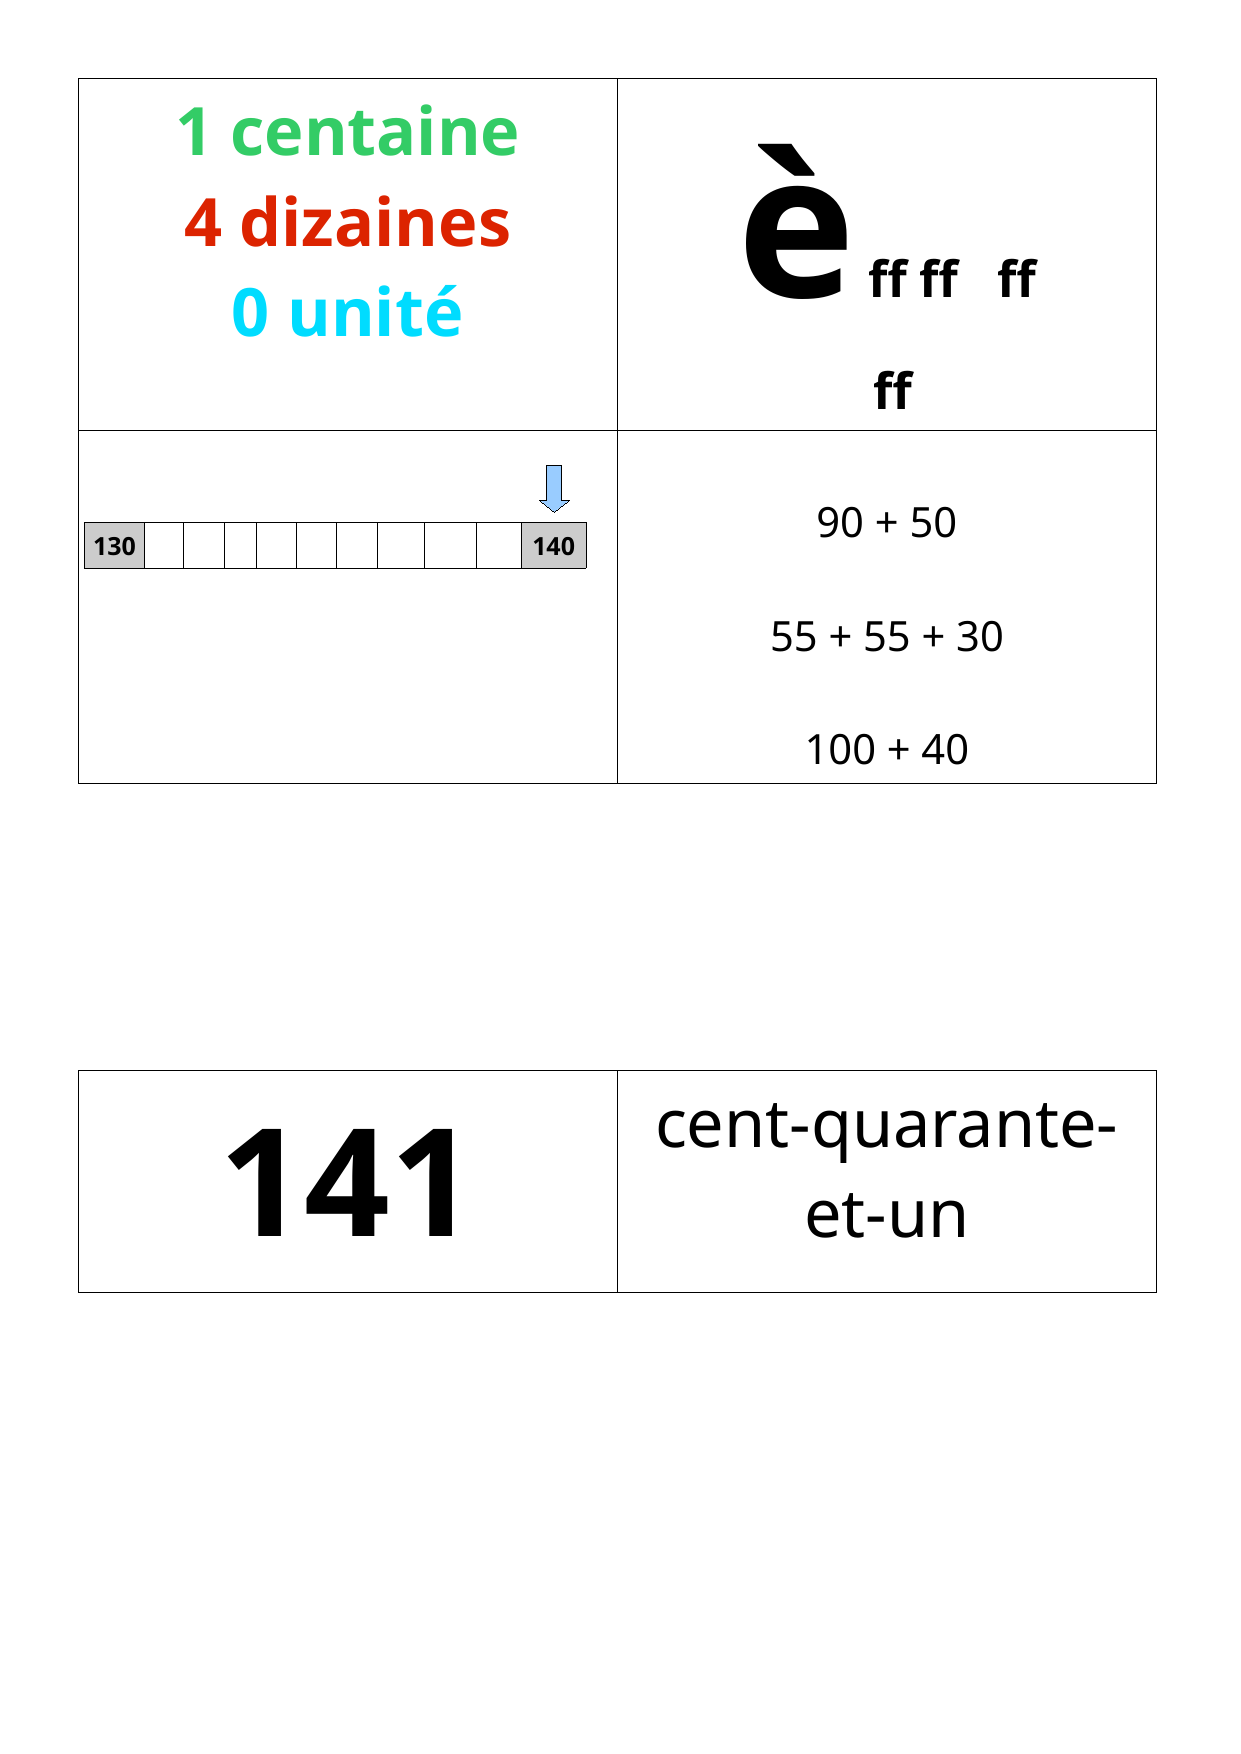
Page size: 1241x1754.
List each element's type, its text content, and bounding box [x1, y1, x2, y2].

table_cell 90 + 50 55 + 55 + 30 100 + 40 [618, 431, 1156, 782]
table_header [145, 523, 183, 568]
table_cell è ff ff ff ff [618, 79, 1156, 430]
table_header 141 [79, 1071, 617, 1292]
table_header [225, 523, 256, 568]
table_header [257, 523, 296, 568]
table_header [477, 523, 521, 568]
table_header 140 [522, 523, 586, 568]
table_cell 1 centaine 4 dizaines 0 unité [79, 79, 617, 430]
table_header [184, 523, 224, 568]
table_header [297, 523, 336, 568]
table_header [378, 523, 424, 568]
table_cell [79, 431, 617, 782]
table_header 130 [85, 523, 144, 568]
table_header [337, 523, 377, 568]
table_header [425, 523, 476, 568]
table_header cent-quarante-et-un [618, 1071, 1156, 1292]
